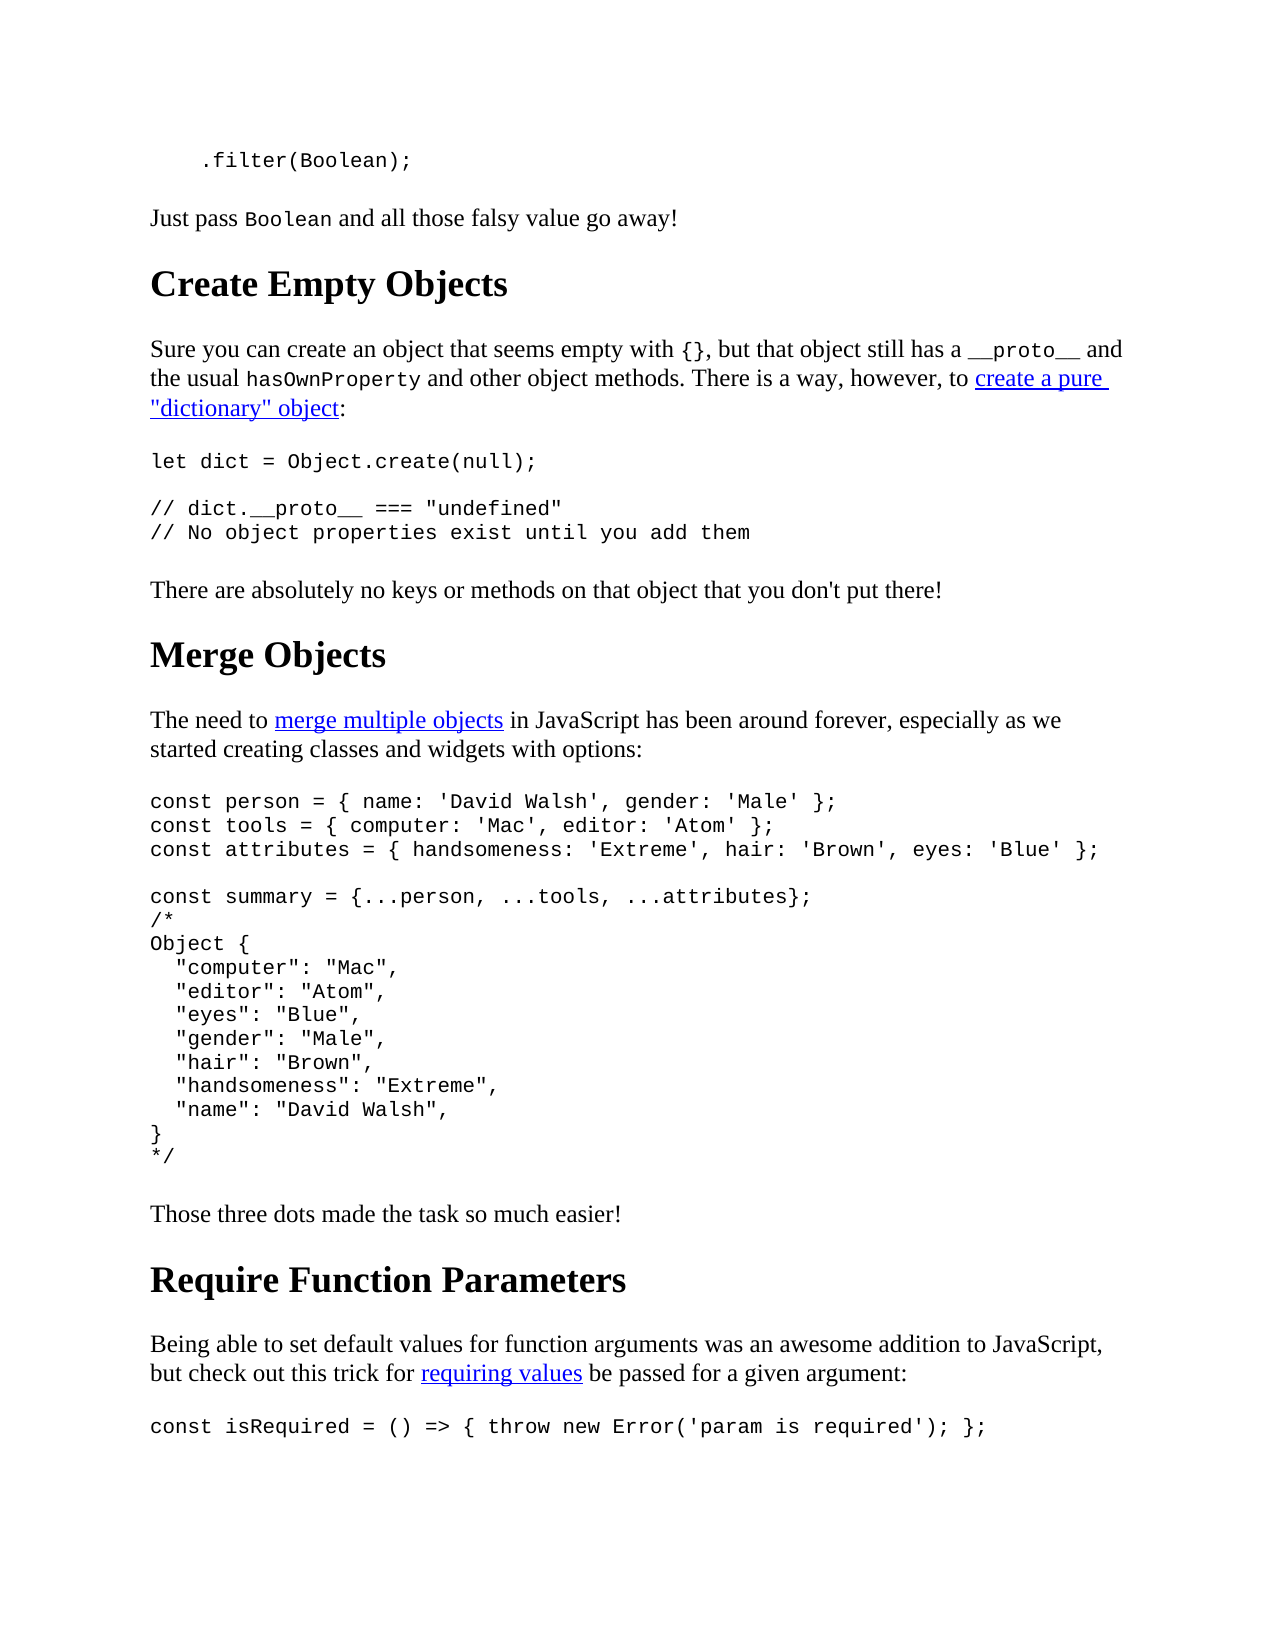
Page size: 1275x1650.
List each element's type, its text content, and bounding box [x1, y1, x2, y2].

text const tools = { computer: 'Mac', editor: 'Atom' }; [150, 815, 1125, 839]
text // No object properties exist until you add them [150, 522, 1125, 546]
text "name": "David Walsh", [150, 1099, 1125, 1123]
subtitle Merge Objects [150, 633, 1125, 676]
text "gender": "Male", [150, 1028, 1125, 1052]
text const attributes = { handsomeness: 'Extreme', hair: 'Brown', eyes: 'Blue' }; [150, 839, 1125, 862]
text // dict.__proto__ === "undefined" [150, 498, 1125, 522]
text let dict = Object.create(null); [150, 451, 1125, 474]
text const person = { name: 'David Walsh', gender: 'Male' }; [150, 792, 1125, 815]
text "handsomeness": "Extreme", [150, 1075, 1125, 1099]
text "hair": "Brown", [150, 1052, 1125, 1075]
text /* [150, 910, 1125, 933]
text const summary = {...person, ...tools, ...attributes}; [150, 886, 1125, 910]
text The need to merge multiple objects in JavaScript has been around forever, especially as we started creating classes and widgets with options: [150, 705, 1125, 762]
text "editor": "Atom", [150, 981, 1125, 1004]
text There are absolutely no keys or methods on that object that you don't put there! [150, 575, 1125, 603]
text .filter(Boolean); [150, 150, 1125, 174]
text Object { [150, 933, 1125, 957]
text const isRequired = () => { throw new Error('param is required'); }; [150, 1416, 1125, 1439]
text } [150, 1123, 1125, 1146]
text Those three dots made the task so much easier! [150, 1199, 1125, 1228]
text Just pass Boolean and all those falsy value go away! [150, 203, 1125, 232]
subtitle Require Function Parameters [150, 1257, 1125, 1300]
text Being able to set default values for function arguments was an awesome addition to JavaScript, but check out this trick for requiring values be passed for a given argument: [150, 1329, 1125, 1387]
text */ [150, 1146, 1125, 1170]
text Sure you can create an object that seems empty with {}, but that object still has a __proto__ and the usual hasOwnProperty and other object methods. There is a way, however, to create a pure "dictionary" object: [150, 334, 1125, 422]
text "eyes": "Blue", [150, 1004, 1125, 1028]
text "computer": "Mac", [150, 957, 1125, 981]
subtitle Create Empty Objects [150, 262, 1125, 305]
